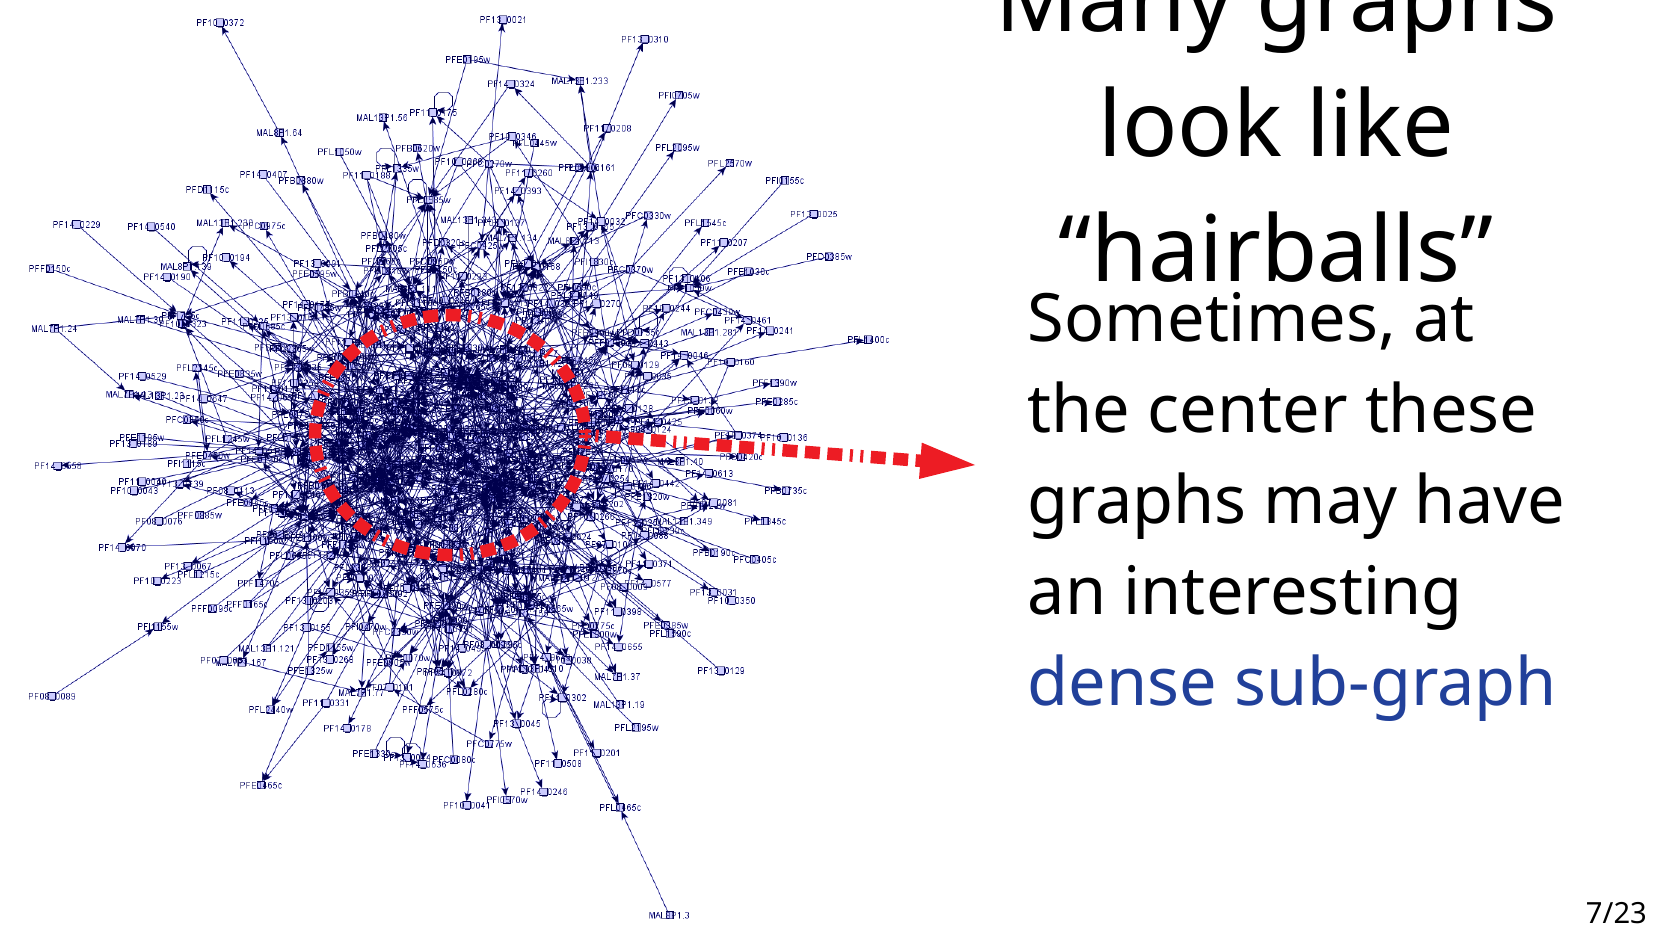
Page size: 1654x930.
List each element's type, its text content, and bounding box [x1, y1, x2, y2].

title Many graphs look like “hairballs” [901, 1, 1653, 241]
list Sometimes, at the center these graphs may have an interesting dense sub-graph [1027, 270, 1576, 811]
picture [15, 1, 901, 930]
